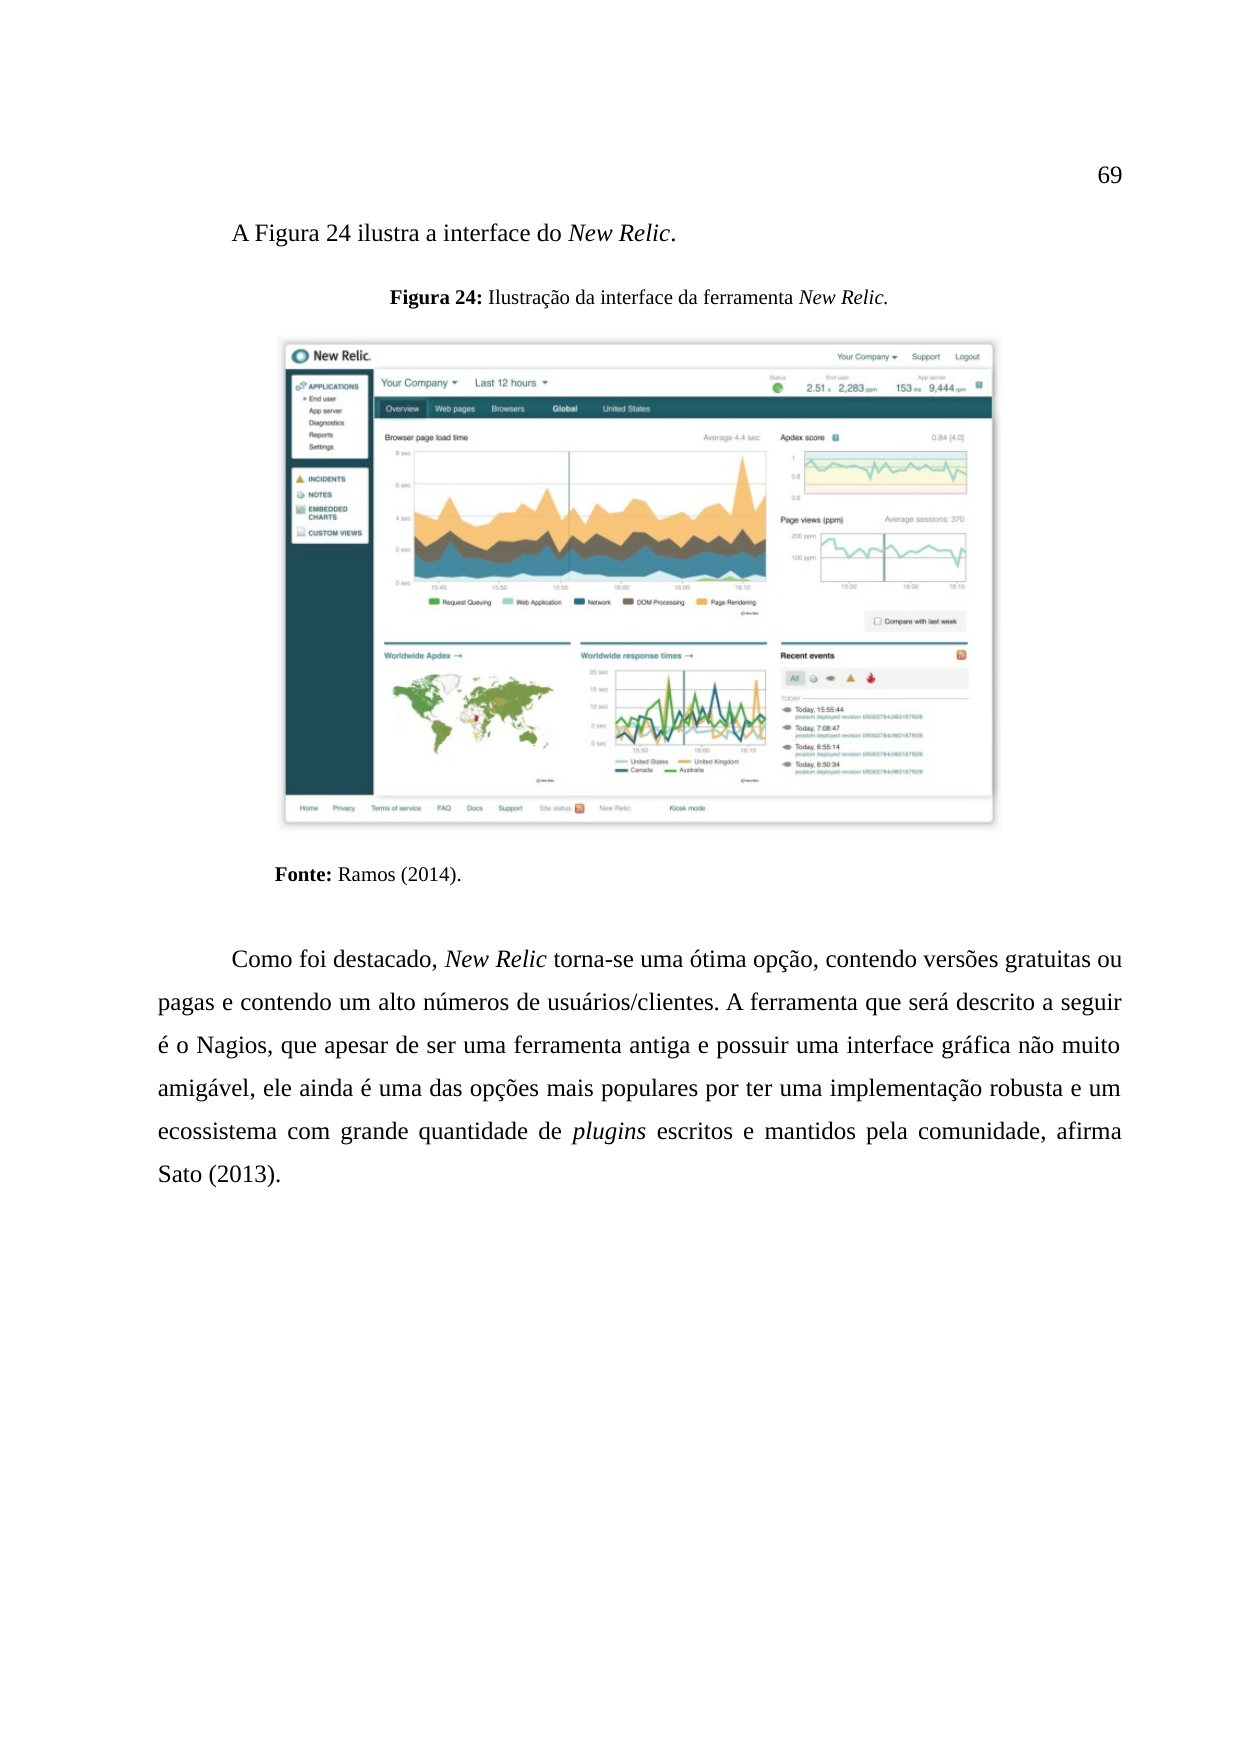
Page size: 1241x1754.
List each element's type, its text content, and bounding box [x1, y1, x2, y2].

text A Figura 24 ilustra a interface do New Relic. [158, 218, 1122, 247]
text Figura 24: Ilustração da interface da ferramenta New Relic. [274, 285, 1006, 309]
picture [274, 333, 1006, 863]
text Como foi destacado, New Relic torna-se uma ótima opção, contendo versões gratuitas ou pagas e contendo um alto números de usuários/clientes. A ferramenta que será descrito a seguir é o Nagios, que apesar de ser uma ferramenta antiga e possuir uma interface gráfica não muito amigável, ele ainda é uma das opções mais populares por ter uma implementação robusta e um ecossistema com grande quantidade de plugins escritos e mantidos pela comunidade, afirma Sato (2013). [158, 944, 1122, 1188]
text Fonte: Ramos (2014). [274, 863, 1006, 886]
